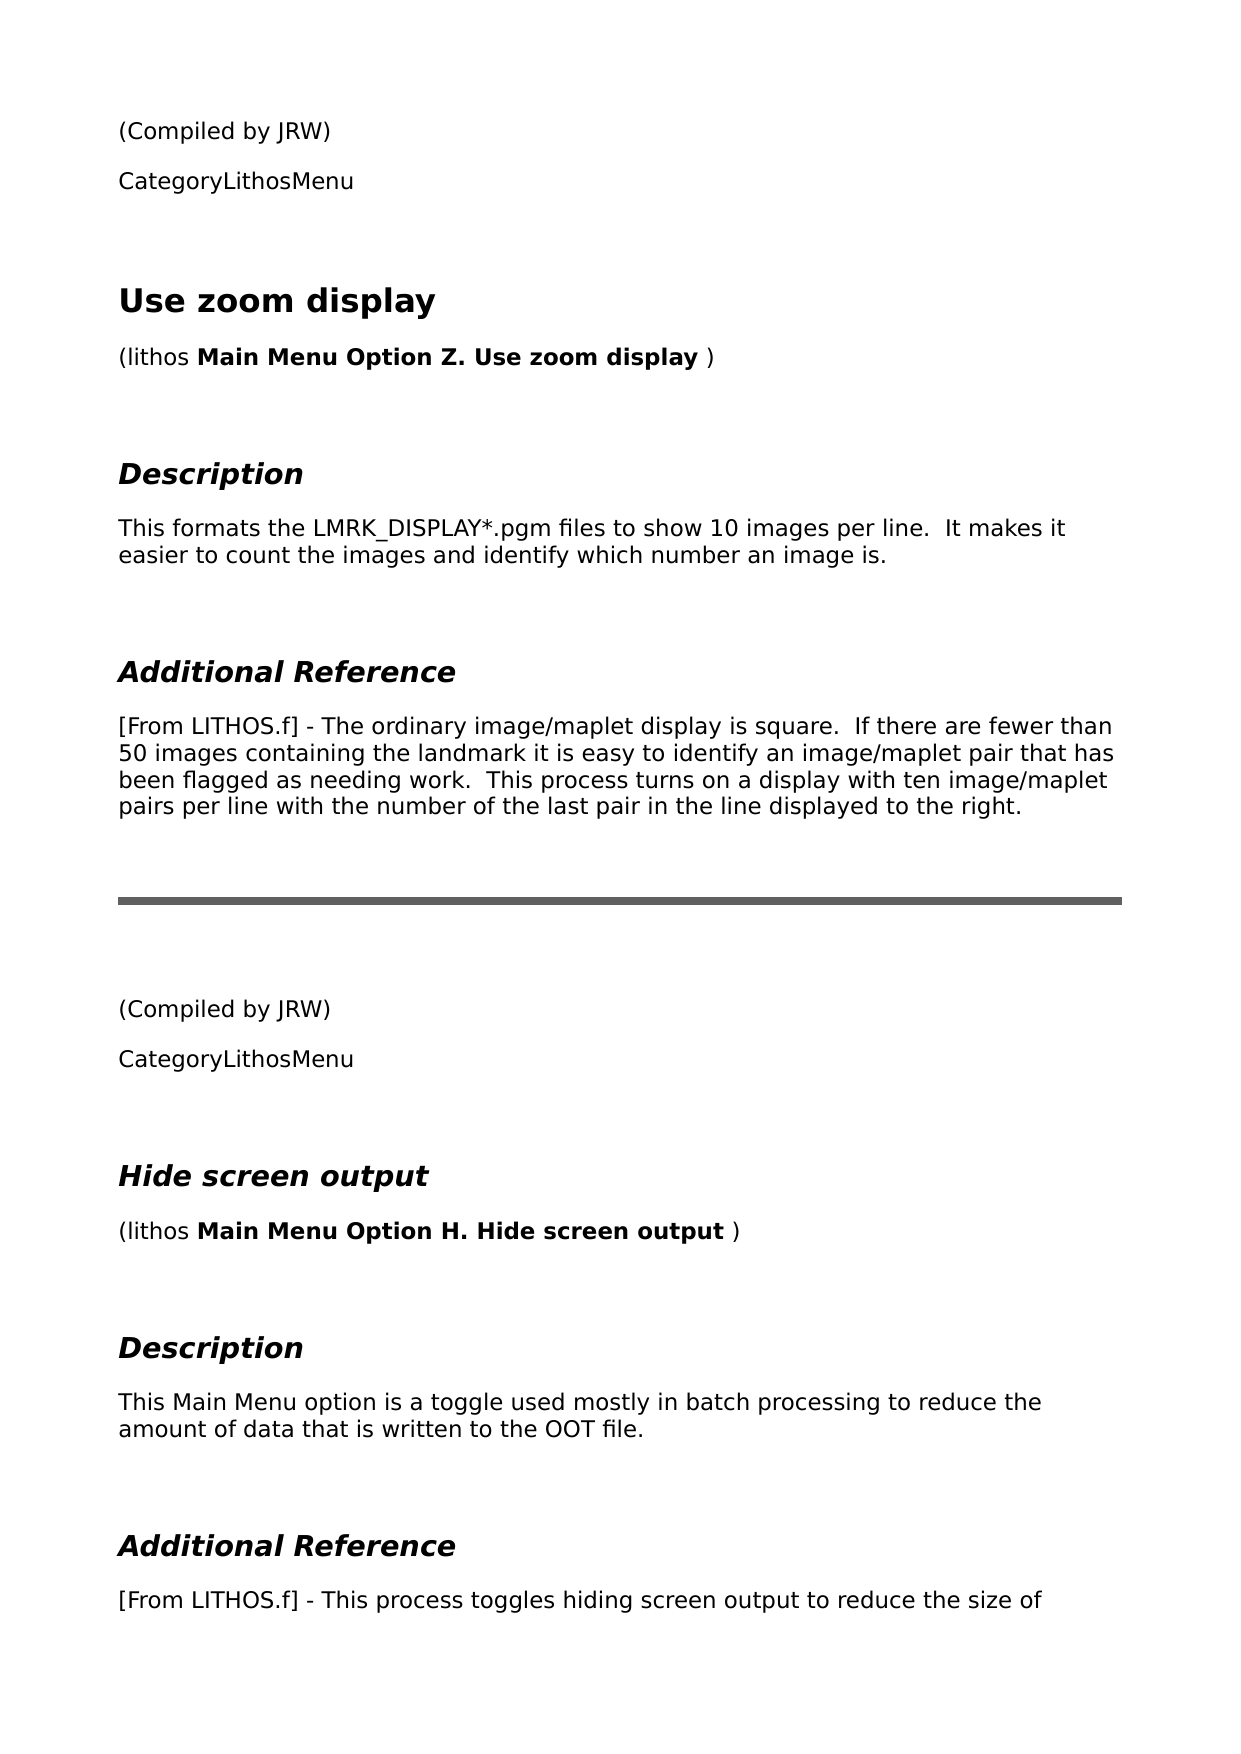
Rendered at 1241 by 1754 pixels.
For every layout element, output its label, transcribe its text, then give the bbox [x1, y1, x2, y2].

text (lithos Main Menu Option H. Hide screen output ) [118, 1218, 1122, 1244]
subtitle Description [118, 458, 1122, 491]
text This formats the LMRK_DISPLAY*.pgm files to show 10 images per line. It makes it easier to count the images and identify which number an image is. [118, 515, 1122, 569]
text (lithos Main Menu Option Z. Use zoom display ) [118, 344, 1122, 371]
text This Main Menu option is a toggle used mostly in batch processing to reduce the amount of data that is written to the OOT file. [118, 1389, 1122, 1443]
text (Compiled by JRW) [118, 996, 1122, 1023]
text (Compiled by JRW) [118, 118, 1122, 145]
subtitle Additional Reference [118, 1529, 1122, 1563]
text [From LITHOS.f] - The ordinary image/maplet display is square. If there are fewer than 50 images containing the landmark it is easy to identify an image/maplet pair that has been flagged as needing work. This process turns on a display with ten image/maplet pairs per line with the number of the last pair in the line displayed to the right. [118, 713, 1122, 820]
text [From LITHOS.f] - This process toggles hiding screen output to reduce the size of [118, 1587, 1122, 1614]
subtitle Description [118, 1332, 1122, 1365]
subtitle Use zoom display [118, 282, 1122, 320]
text CategoryLithosMenu [118, 1047, 1122, 1073]
subtitle Hide screen output [118, 1160, 1122, 1194]
subtitle Additional Reference [118, 656, 1122, 689]
text CategoryLithosMenu [118, 168, 1122, 195]
